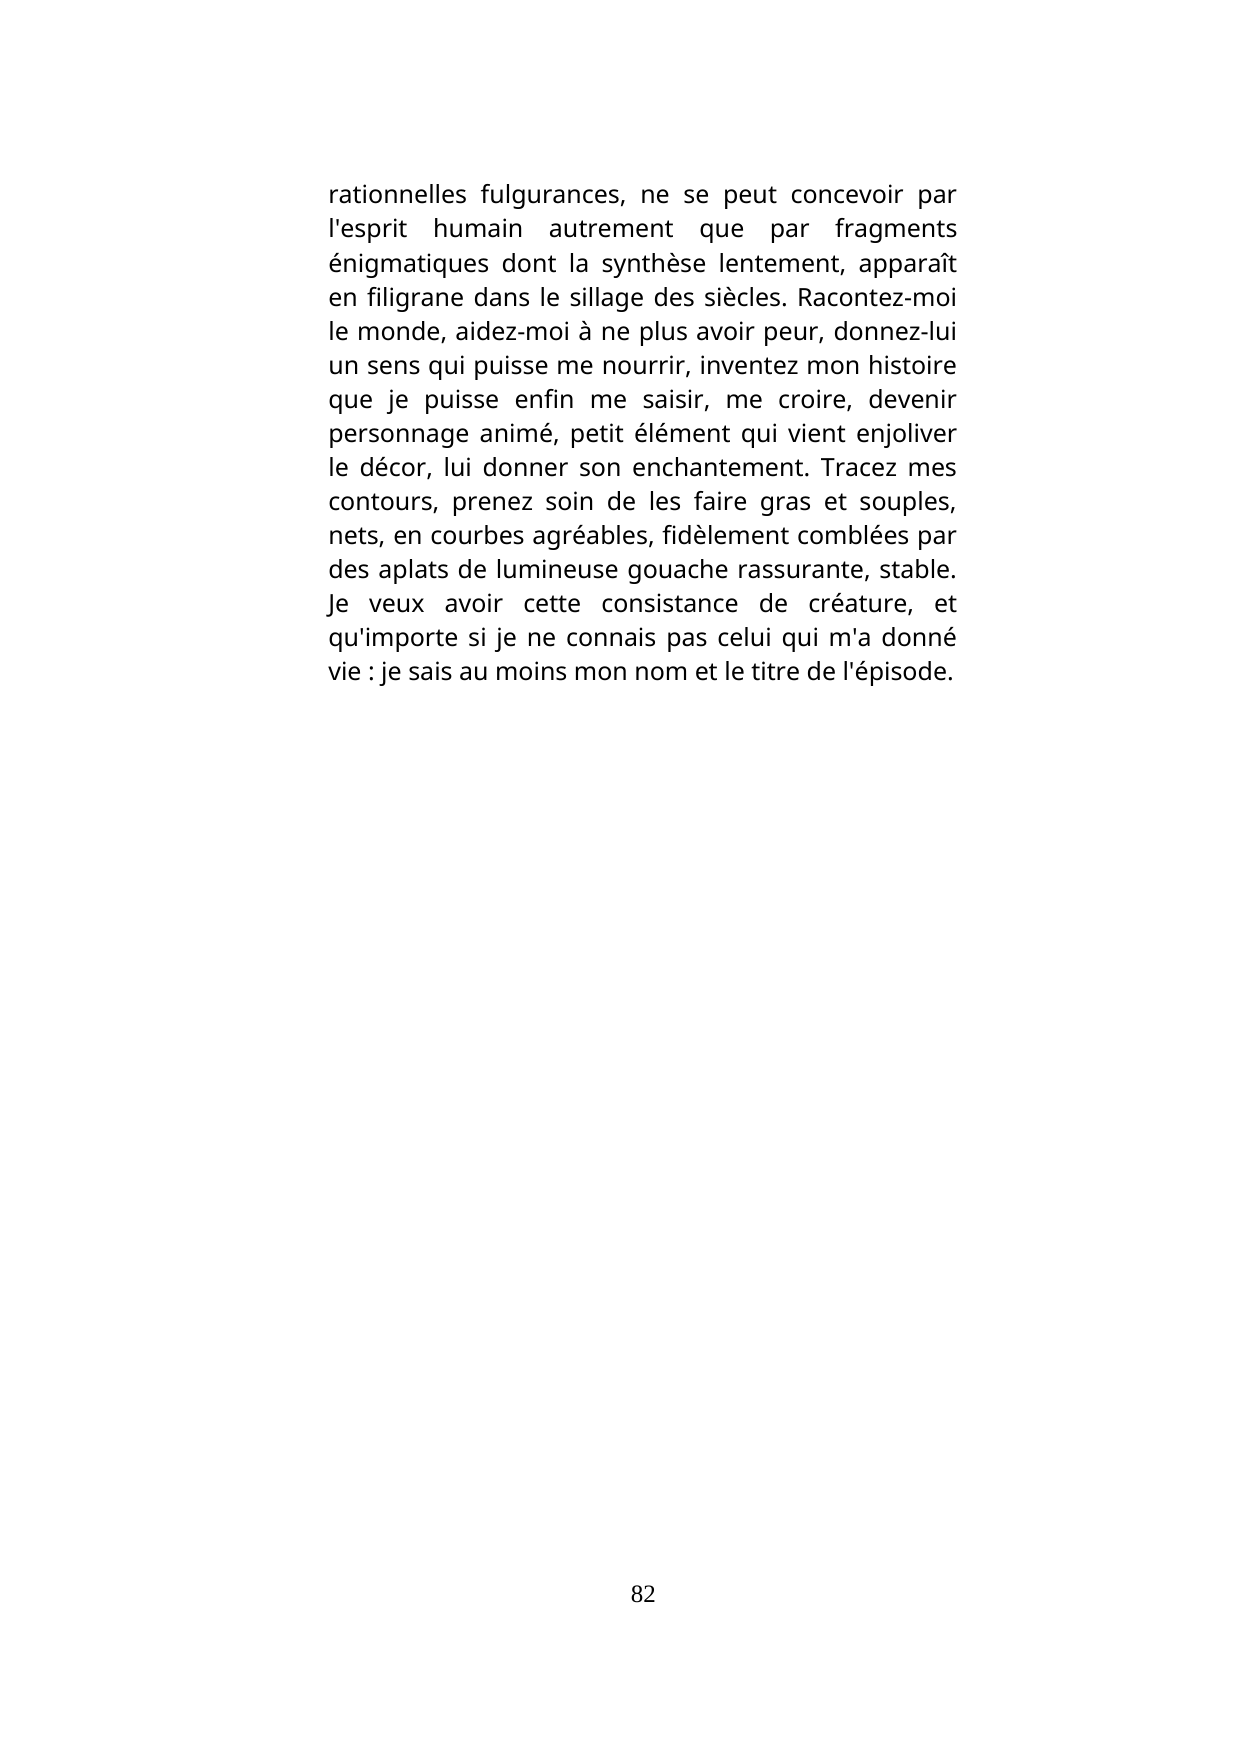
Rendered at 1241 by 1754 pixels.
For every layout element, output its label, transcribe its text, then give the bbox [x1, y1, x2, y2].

text rationnelles fulgurances, ne se peut concevoir par l'esprit humain autrement que par fragments énigmatiques dont la synthèse lentement, apparaît en filigrane dans le sillage des siècles. Racontez-moi le monde, aidez-moi à ne plus avoir peur, donnez-lui un sens qui puisse me nourrir, inventez mon histoire que je puisse enfin me saisir, me croire, devenir personnage animé, petit élément qui vient enjoliver le décor, lui donner son enchantement. Tracez mes contours, prenez soin de les faire gras et souples, nets, en courbes agréables, fidèlement comblées par des aplats de lumineuse gouache rassurante, stable. Je veux avoir cette consistance de créature, et qu'importe si je ne connais pas celui qui m'a donné vie : je sais au moins mon nom et le titre de l'épisode. [328, 177, 958, 688]
